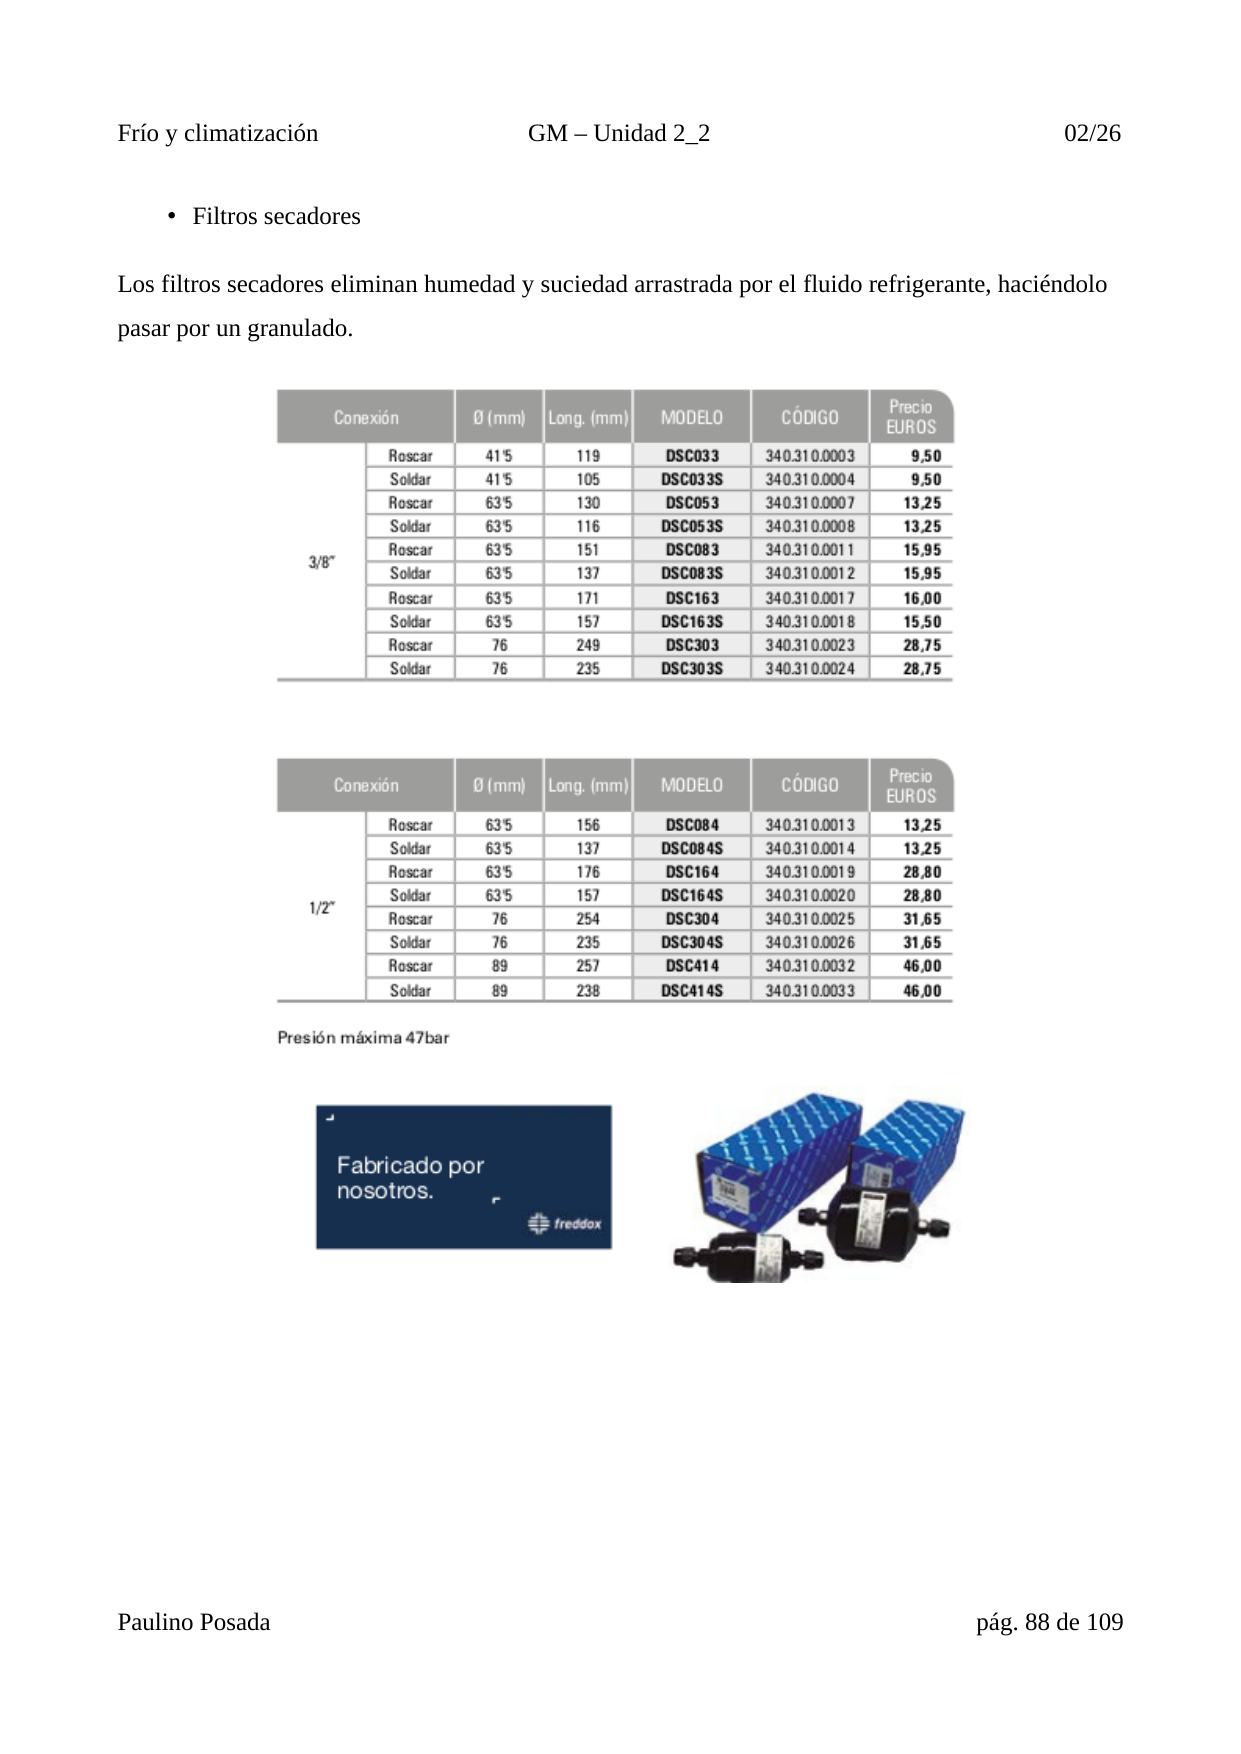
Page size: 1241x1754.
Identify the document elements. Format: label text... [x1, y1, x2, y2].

list Filtros secadores [167, 201, 1123, 230]
picture [270, 368, 971, 1283]
text Los filtros secadores eliminan humedad y suciedad arrastrada por el fluido refrigerante, haciéndolo pasar por un granulado. [117, 269, 1123, 341]
